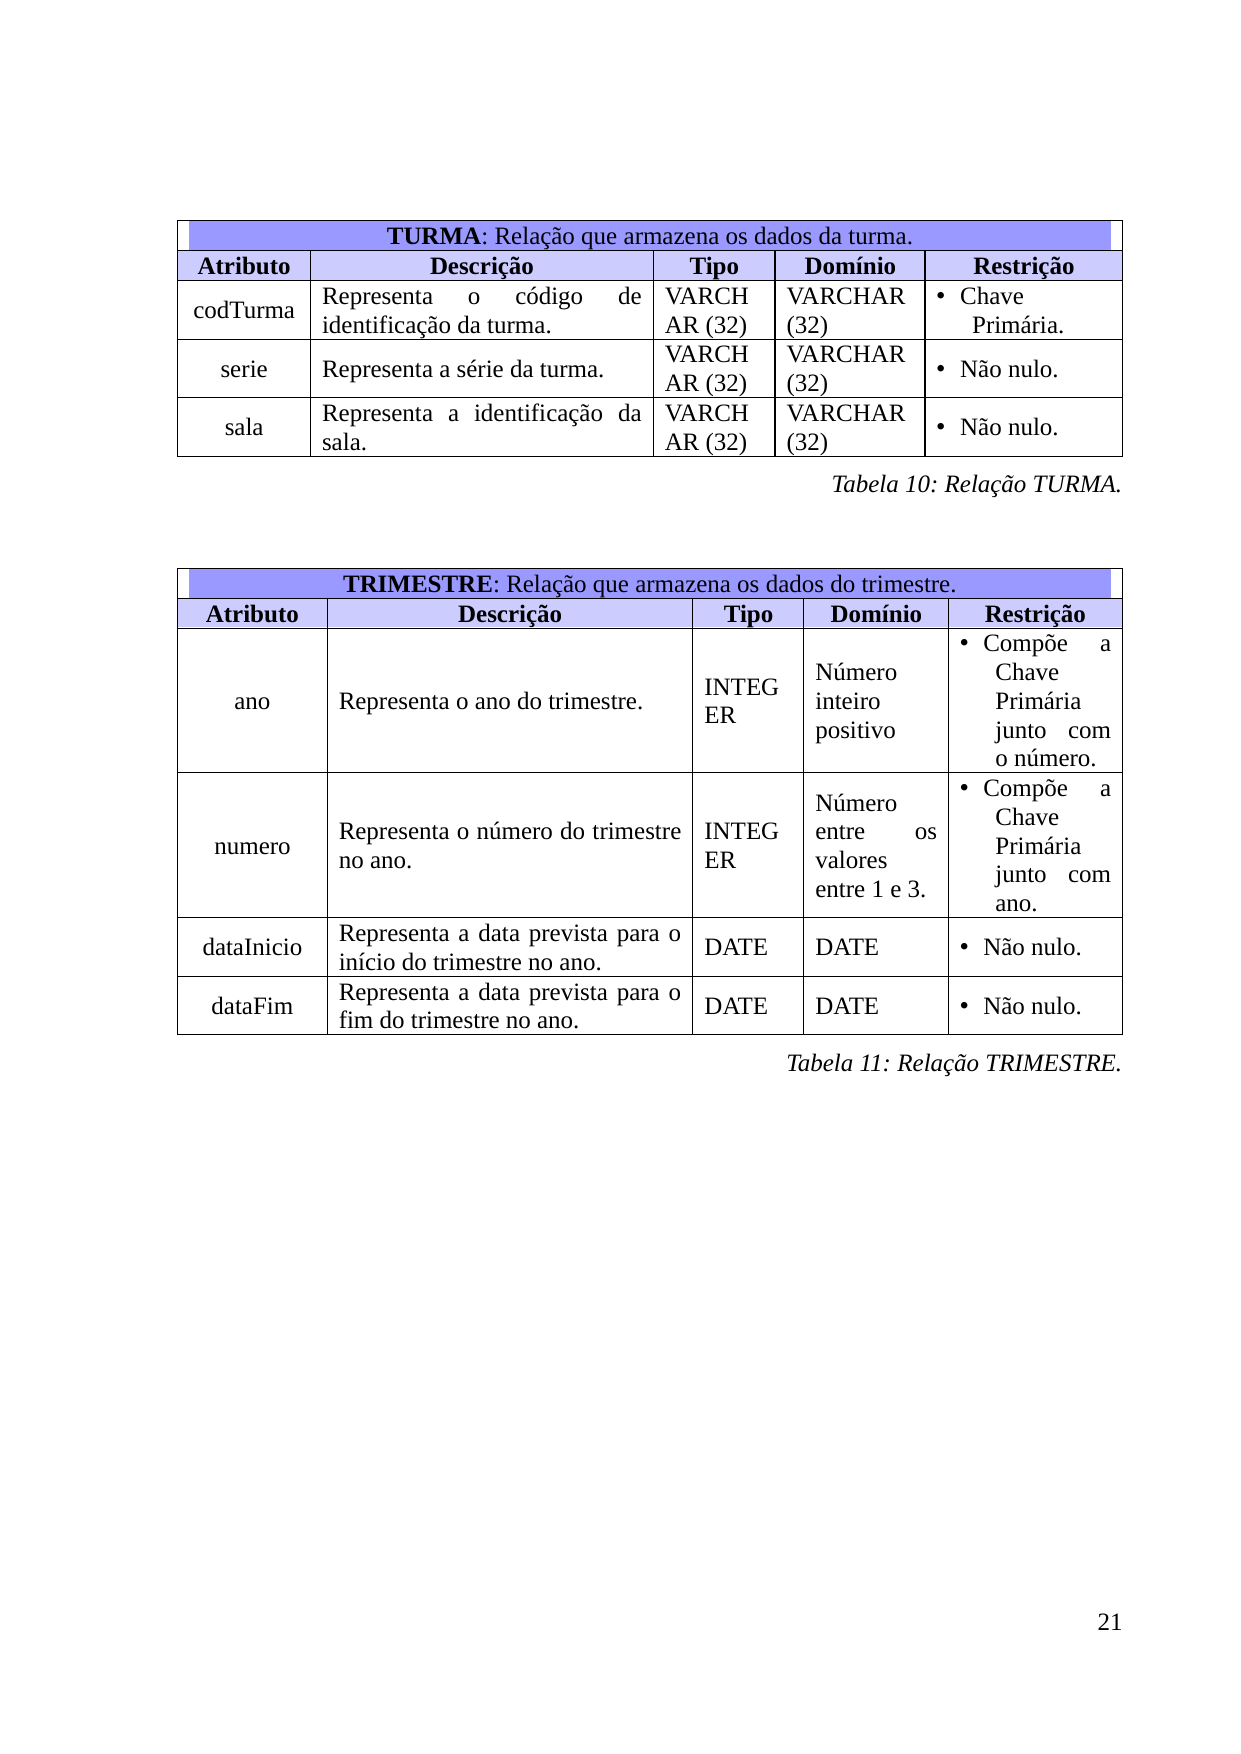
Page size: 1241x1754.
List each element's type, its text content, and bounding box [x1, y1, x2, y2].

table_cell dataInicio [178, 918, 327, 976]
table_cell VARCHAR (32) [654, 398, 774, 456]
table_cell Não nulo. [949, 977, 1122, 1034]
table_cell serie [178, 340, 310, 397]
table_cell Tipo [654, 251, 774, 280]
table_cell Representa a série da turma. [311, 340, 653, 397]
table_cell Domínio [804, 599, 948, 627]
table_cell codTurma [178, 281, 310, 338]
table_cell DATE [804, 918, 948, 976]
table_cell Representa o ano do trimestre. [328, 629, 692, 772]
table_cell Chave Primária. [926, 281, 1122, 338]
table_cell Restrição [926, 251, 1122, 280]
table_cell DATE [693, 918, 803, 976]
table_cell Representa a data prevista para o início do trimestre no ano. [328, 918, 692, 976]
table_cell sala [178, 398, 310, 456]
text Tabela 11: Relação TRIMESTRE. [177, 1048, 1122, 1076]
table_cell Não nulo. [949, 918, 1122, 976]
table_cell Descrição [328, 599, 692, 627]
table_cell Representa a identificação da sala. [311, 398, 653, 456]
table_cell Domínio [776, 251, 924, 280]
table_cell VARCHAR (32) [776, 398, 924, 456]
table_cell dataFim [178, 977, 327, 1034]
table_cell Representa o código de identificação da turma. [311, 281, 653, 338]
table_cell Descrição [311, 251, 653, 280]
table_cell numero [178, 773, 327, 917]
table_cell Atributo [178, 599, 327, 627]
table_cell VARCHAR (32) [776, 340, 924, 397]
table_cell VARCHAR (32) [776, 281, 924, 338]
table_cell Atributo [178, 251, 310, 280]
table_cell Número entre os valores entre 1 e 3. [804, 773, 948, 917]
text Tabela 10: Relação TURMA. [177, 469, 1122, 498]
table_cell INTEGER [693, 773, 803, 917]
table_cell INTEGER [693, 629, 803, 772]
table_cell Não nulo. [926, 340, 1122, 397]
table_cell Restrição [949, 599, 1122, 627]
table_cell Compõe a Chave Primária junto com ano. [949, 773, 1122, 917]
table_cell VARCHAR (32) [654, 340, 774, 397]
table_cell Não nulo. [926, 398, 1122, 456]
table_cell DATE [693, 977, 803, 1034]
table_cell Tipo [693, 599, 803, 627]
table_cell VARCHAR (32) [654, 281, 774, 338]
table_cell Representa o número do trimestre no ano. [328, 773, 692, 917]
table_cell DATE [804, 977, 948, 1034]
table_cell ano [178, 629, 327, 772]
table_cell Compõe a Chave Primária junto com o número. [949, 629, 1122, 772]
table_cell Número inteiro positivo [804, 629, 948, 772]
table_cell Representa a data prevista para o fim do trimestre no ano. [328, 977, 692, 1034]
